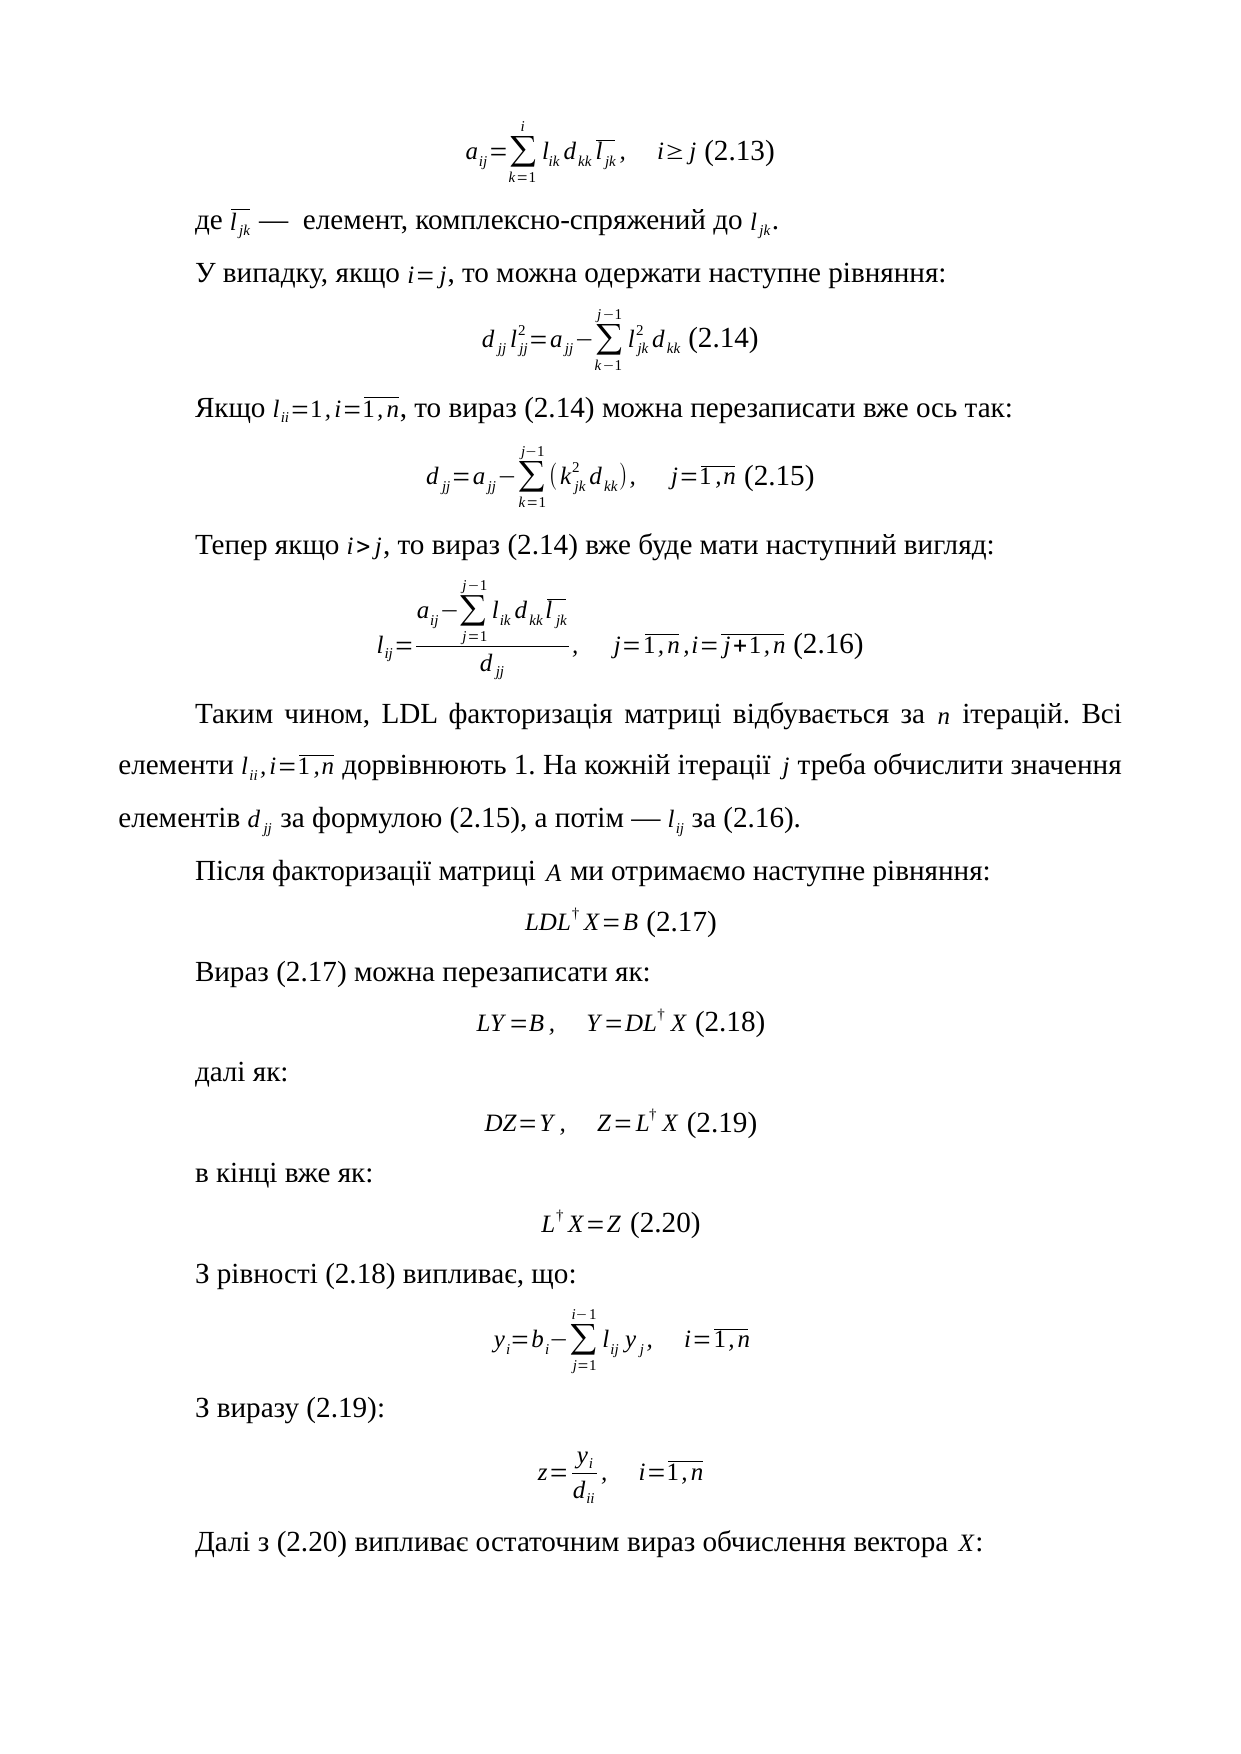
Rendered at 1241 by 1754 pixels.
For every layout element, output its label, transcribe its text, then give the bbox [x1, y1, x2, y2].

text (2.14) [118, 306, 1122, 373]
text (2.19) [118, 1105, 1122, 1138]
text Таким чином, LDL факторизація матриці відбувається за ітерацій. Всі елементи дорвівнюють 1. На кожній ітерації треба обчислити значення елементів за формулою (2.15), а потім — за (2.16). [118, 697, 1122, 837]
text Тепер якщо , то вираз (2.14) вже буде мати наступний вигляд: [118, 527, 1122, 561]
text З виразу (2.19): [118, 1390, 1122, 1424]
text (2.18) [118, 1004, 1122, 1038]
text в кінці вже як: [118, 1155, 1122, 1189]
text Вираз (2.17) можна перезаписати як: [118, 954, 1122, 987]
text де — елемент, комплексно-спряжений до . [118, 202, 1122, 239]
text У випадку, якщо , то можна одержати наступне рівняння: [118, 255, 1122, 289]
text (2.13) [118, 118, 1122, 185]
text Якщо , то вираз (2.14) можна перезаписати вже ось так: [118, 390, 1122, 426]
text (2.20) [118, 1206, 1122, 1239]
text (2.15) [118, 443, 1122, 510]
text (2.16) [118, 577, 1122, 680]
text (2.17) [118, 904, 1122, 937]
text Після факторизації матриці ми отримаємо наступне рівняння: [118, 853, 1122, 887]
text далі як: [118, 1054, 1122, 1088]
text З рівності (2.18) випливає, що: [118, 1256, 1122, 1289]
text Далі з (2.20) випливає остаточним вираз обчислення вектора : [118, 1524, 1122, 1557]
